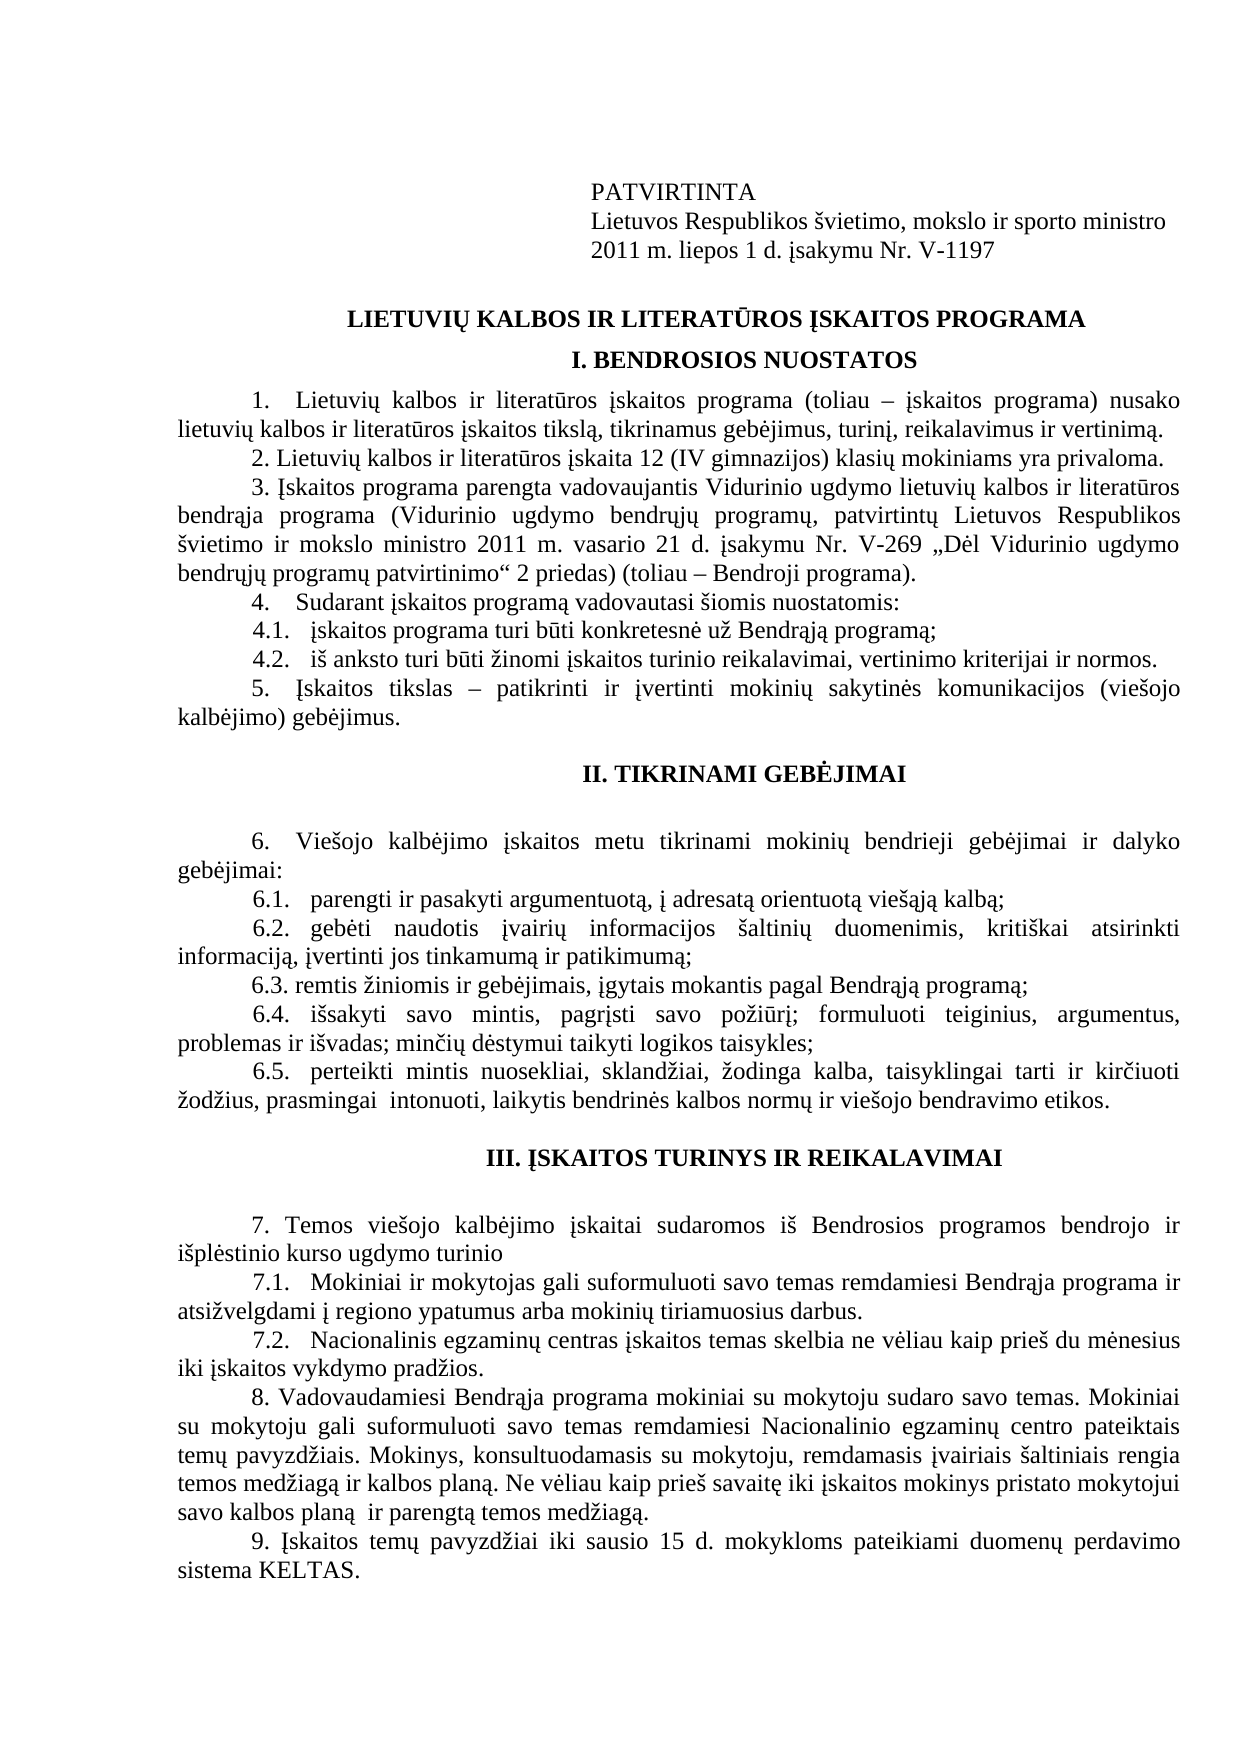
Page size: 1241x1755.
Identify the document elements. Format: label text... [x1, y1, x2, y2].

text 9. Įskaitos temų pavyzdžiai iki sausio 15 d. mokykloms pateikiami duomenų perdavimo sistema KELTAS. [177, 1526, 1181, 1583]
text 6.2. gebėti naudotis įvairių informacijos šaltinių duomenimis, kritiškai atsirinkti informaciją, įvertinti jos tinkamumą ir patikimumą; [177, 913, 1181, 970]
text 2011 m. liepos 1 d. įsakymu Nr. V-1197 [177, 235, 1181, 263]
text 3. Įskaitos programa parengta vadovaujantis Vidurinio ugdymo lietuvių kalbos ir literatūros bendrąja programa (Vidurinio ugdymo bendrųjų programų, patvirtintų Lietuvos Respublikos švietimo ir mokslo ministro 2011 m. vasario 21 d. įsakymu Nr. V-269 „Dėl Vidurinio ugdymo bendrųjų programų patvirtinimo“ 2 priedas) (toliau – Bendroji programa). [177, 472, 1181, 587]
text 6.5. perteikti mintis nuosekliai, sklandžiai, žodinga kalba, taisyklingai tarti ir kirčiuoti žodžius, prasmingai intonuoti, laikytis bendrinės kalbos normų ir viešojo bendravimo etikos. [177, 1056, 1181, 1114]
text 7.2. Nacionalinis egzaminų centras įskaitos temas skelbia ne vėliau kaip prieš du mėnesius iki įskaitos vykdymo pradžios. [177, 1325, 1181, 1382]
text 5. Įskaitos tikslas – patikrinti ir įvertinti mokinių sakytinės komunikacijos (viešojo kalbėjimo) gebėjimus. [177, 673, 1181, 731]
text 2. Lietuvių kalbos ir literatūros įskaita 12 (IV gimnazijos) klasių mokiniams yra privaloma. [177, 443, 1181, 472]
text 4.1. įskaitos programa turi būti konkretesnė už Bendrąją programą; [177, 616, 1181, 644]
text PATVIRTINTA [177, 177, 1181, 206]
text 4.2. iš anksto turi būti žinomi įskaitos turinio reikalavimai, vertinimo kriterijai ir normos. [177, 644, 1181, 673]
text 6.3. remtis žiniomis ir gebėjimais, įgytais mokantis pagal Bendrąją programą; [177, 970, 1181, 999]
text I. BENDROSIOS NUOSTATOS [248, 345, 1181, 374]
text 8. Vadovaudamiesi Bendrąja programa mokiniai su mokytoju sudaro savo temas. Mokiniai su mokytoju gali suformuluoti savo temas remdamiesi Nacionalinio egzaminų centro pateiktais temų pavyzdžiais. Mokinys, konsultuodamasis su mokytoju, remdamasis įvairiais šaltiniais rengia temos medžiagą ir kalbos planą. Ne vėliau kaip prieš savaitę iki įskaitos mokinys pristato mokytojui savo kalbos planą ir parengtą temos medžiagą. [177, 1382, 1181, 1526]
text III. ĮSKAITOS TURINYS IR REIKALAVIMAI [248, 1143, 1181, 1171]
text 6.4. išsakyti savo mintis, pagrįsti savo požiūrį; formuluoti teiginius, argumentus, problemas ir išvadas; minčių dėstymui taikyti logikos taisykles; [177, 999, 1181, 1056]
text II. TIKRINAMI GEBĖJIMAI [248, 759, 1181, 788]
text 4. Sudarant įskaitos programą vadovautasi šiomis nuostatomis: [177, 587, 1181, 616]
text Lietuvos Respublikos švietimo, mokslo ir sporto ministro [177, 206, 1181, 235]
text 7. Temos viešojo kalbėjimo įskaitai sudaromos iš Bendrosios programos bendrojo ir išplėstinio kurso ugdymo turinio [177, 1210, 1181, 1267]
text LIETUVIŲ KALBOS IR LITERATŪROS ĮSKAITOS PROGRAMA [252, 304, 1181, 333]
text 6. Viešojo kalbėjimo įskaitos metu tikrinami mokinių bendrieji gebėjimai ir dalyko gebėjimai: [177, 826, 1181, 884]
text 6.1. parengti ir pasakyti argumentuotą, į adresatą orientuotą viešąją kalbą; [177, 884, 1181, 913]
text 7.1. Mokiniai ir mokytojas gali suformuluoti savo temas remdamiesi Bendrąja programa ir atsižvelgdami į regiono ypatumus arba mokinių tiriamuosius darbus. [177, 1267, 1181, 1325]
text 1. Lietuvių kalbos ir literatūros įskaitos programa (toliau – įskaitos programa) nusako lietuvių kalbos ir literatūros įskaitos tikslą, tikrinamus gebėjimus, turinį, reikalavimus ir vertinimą. [177, 386, 1181, 443]
